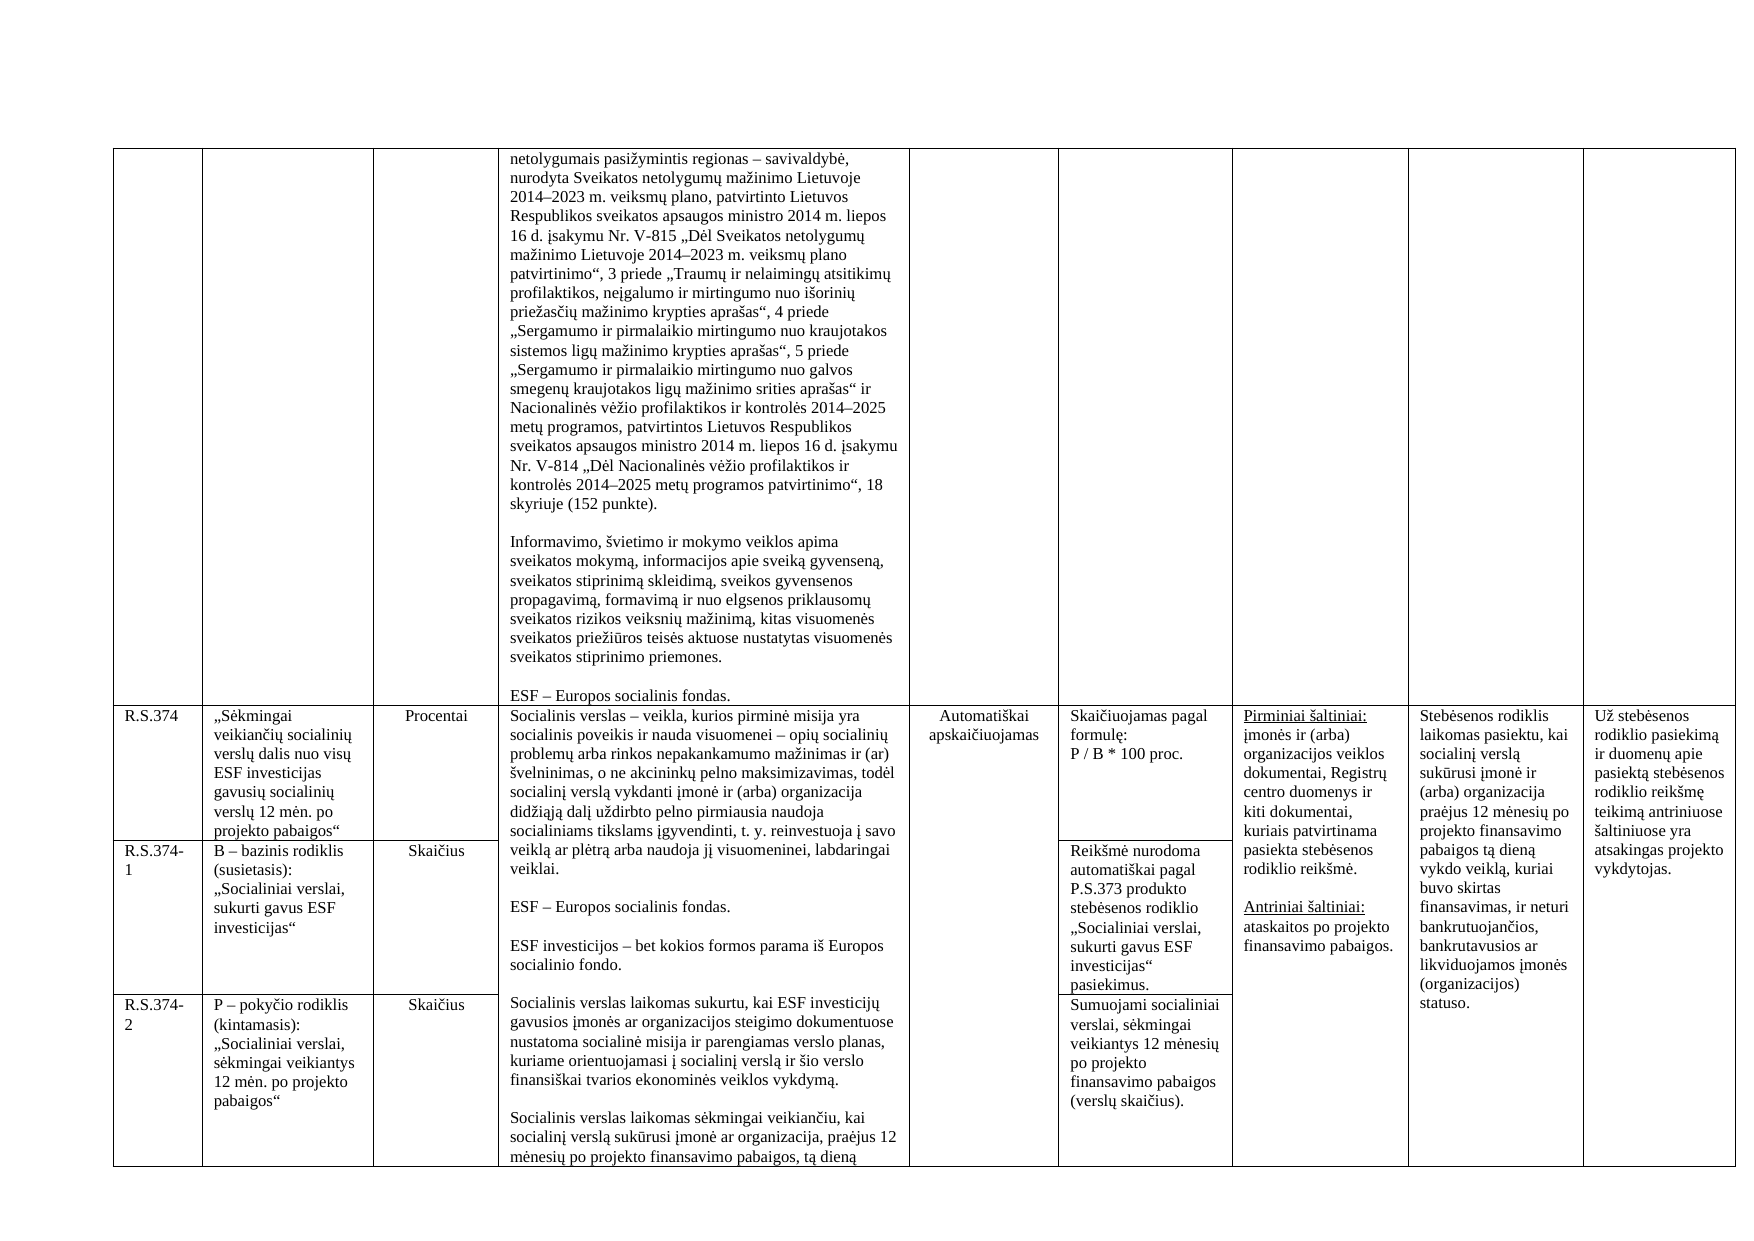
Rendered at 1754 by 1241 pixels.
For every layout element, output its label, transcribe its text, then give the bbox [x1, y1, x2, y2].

table_cell R.S.374 [114, 706, 202, 840]
table_cell Automatiškai apskaičiuojamas [910, 706, 1058, 1166]
table_cell Skaičius [374, 841, 498, 994]
table_cell [1409, 149, 1583, 704]
table_cell Sumuojami socialiniai verslai, sėkmingai veikiantys 12 mėnesių po projekto finansavimo pabaigos (verslų skaičius). [1059, 995, 1232, 1166]
table_cell R.S.374-2 [114, 995, 202, 1166]
table_cell Reikšmė nurodoma automatiškai pagal P.S.373 produkto stebėsenos rodiklio „Socialiniai verslai, sukurti gavus ESF investicijas“ pasiekimus. [1059, 841, 1232, 994]
table_cell [114, 149, 202, 704]
table_cell „Sėkmingai veikiančių socialinių verslų dalis nuo visų ESF investicijas gavusių socialinių verslų 12 mėn. po projekto pabaigos“ [203, 706, 373, 840]
table_cell [1584, 149, 1735, 704]
table_cell Skaičius [374, 995, 498, 1166]
table_cell [374, 149, 498, 704]
table_cell Skaičiuojamas pagal formulę: P / B * 100 proc. [1059, 706, 1232, 840]
table_cell B – bazinis rodiklis (susietasis): „Socialiniai verslai, sukurti gavus ESF investicijas“ [203, 841, 373, 994]
table_cell R.S.374-1 [114, 841, 202, 994]
table_cell netolygumais pasižymintis regionas – savivaldybė, nurodyta Sveikatos netolygumų mažinimo Lietuvoje 2014–2023 m. veiksmų plano, patvirtinto Lietuvos Respublikos sveikatos apsaugos ministro 2014 m. liepos 16 d. įsakymu Nr. V-815 „Dėl Sveikatos netolygumų mažinimo Lietuvoje 2014–2023 m. veiksmų plano patvirtinimo“, 3 priede „Traumų ir nelaimingų atsitikimų profilaktikos, neįgalumo ir mirtingumo nuo išorinių priežasčių mažinimo krypties aprašas“, 4 priede „Sergamumo ir pirmalaikio mirtingumo nuo kraujotakos sistemos ligų mažinimo krypties aprašas“, 5 priede „Sergamumo ir pirmalaikio mirtingumo nuo galvos smegenų kraujotakos ligų mažinimo srities aprašas“ ir Nacionalinės vėžio profilaktikos ir kontrolės 2014–2025 metų programos, patvirtintos Lietuvos Respublikos sveikatos apsaugos ministro 2014 m. liepos 16 d. įsakymu Nr. V-814 „Dėl Nacionalinės vėžio profilaktikos ir kontrolės 2014–2025 metų programos patvirtinimo“, 18 skyriuje (152 punkte). Informavimo, švietimo ir mokymo veiklos apima sveikatos mokymą, informacijos apie sveiką gyvenseną, sveikatos stiprinimą skleidimą, sveikos gyvensenos propagavimą, formavimą ir nuo elgsenos priklausomų sveikatos rizikos veiksnių mažinimą, kitas visuomenės sveikatos priežiūros teisės aktuose nustatytas visuomenės sveikatos stiprinimo priemones. ESF – Europos socialinis fondas. [499, 149, 909, 704]
table_cell [1059, 149, 1232, 704]
table_cell Pirminiai šaltiniai: įmonės ir (arba) organizacijos veiklos dokumentai, Registrų centro duomenys ir kiti dokumentai, kuriais patvirtinama pasiekta stebėsenos rodiklio reikšmė. Antriniai šaltiniai: ataskaitos po projekto finansavimo pabaigos. [1233, 706, 1408, 1166]
table_cell [203, 149, 373, 704]
table_cell [910, 149, 1058, 704]
table_cell Stebėsenos rodiklis laikomas pasiektu, kai socialinį verslą sukūrusi įmonė ir (arba) organizacija praėjus 12 mėnesių po projekto finansavimo pabaigos tą dieną vykdo veiklą, kuriai buvo skirtas finansavimas, ir neturi bankrutuojančios, bankrutavusios ar likviduojamos įmonės (organizacijos) statuso. [1409, 706, 1583, 1166]
table_cell Procentai [374, 706, 498, 840]
table_cell [1233, 149, 1408, 704]
table_cell Už stebėsenos rodiklio pasiekimą ir duomenų apie pasiektą stebėsenos rodiklio reikšmę teikimą antriniuose šaltiniuose yra atsakingas projekto vykdytojas. [1584, 706, 1735, 1166]
table_cell P – pokyčio rodiklis (kintamasis): „Socialiniai verslai, sėkmingai veikiantys 12 mėn. po projekto pabaigos“ [203, 995, 373, 1166]
table_cell Socialinis verslas – veikla, kurios pirminė misija yra socialinis poveikis ir nauda visuomenei – opių socialinių problemų arba rinkos nepakankamumo mažinimas ir (ar) švelninimas, o ne akcininkų pelno maksimizavimas, todėl socialinį verslą vykdanti įmonė ir (arba) organizacija didžiąją dalį uždirbto pelno pirmiausia naudoja socialiniams tikslams įgyvendinti, t. y. reinvestuoja į savo veiklą ar plėtrą arba naudoja jį visuomeninei, labdaringai veiklai. ESF – Europos socialinis fondas. ESF investicijos – bet kokios formos parama iš Europos socialinio fondo. Socialinis verslas laikomas sukurtu, kai ESF investicijų gavusios įmonės ar organizacijos steigimo dokumentuose nustatoma socialinė misija ir parengiamas verslo planas, kuriame orientuojamasi į socialinį verslą ir šio verslo finansiškai tvarios ekonominės veiklos vykdymą. Socialinis verslas laikomas sėkmingai veikiančiu, kai socialinį verslą sukūrusi įmonė ar organizacija, praėjus 12 mėnesių po projekto finansavimo pabaigos, tą dieną [499, 706, 909, 1166]
